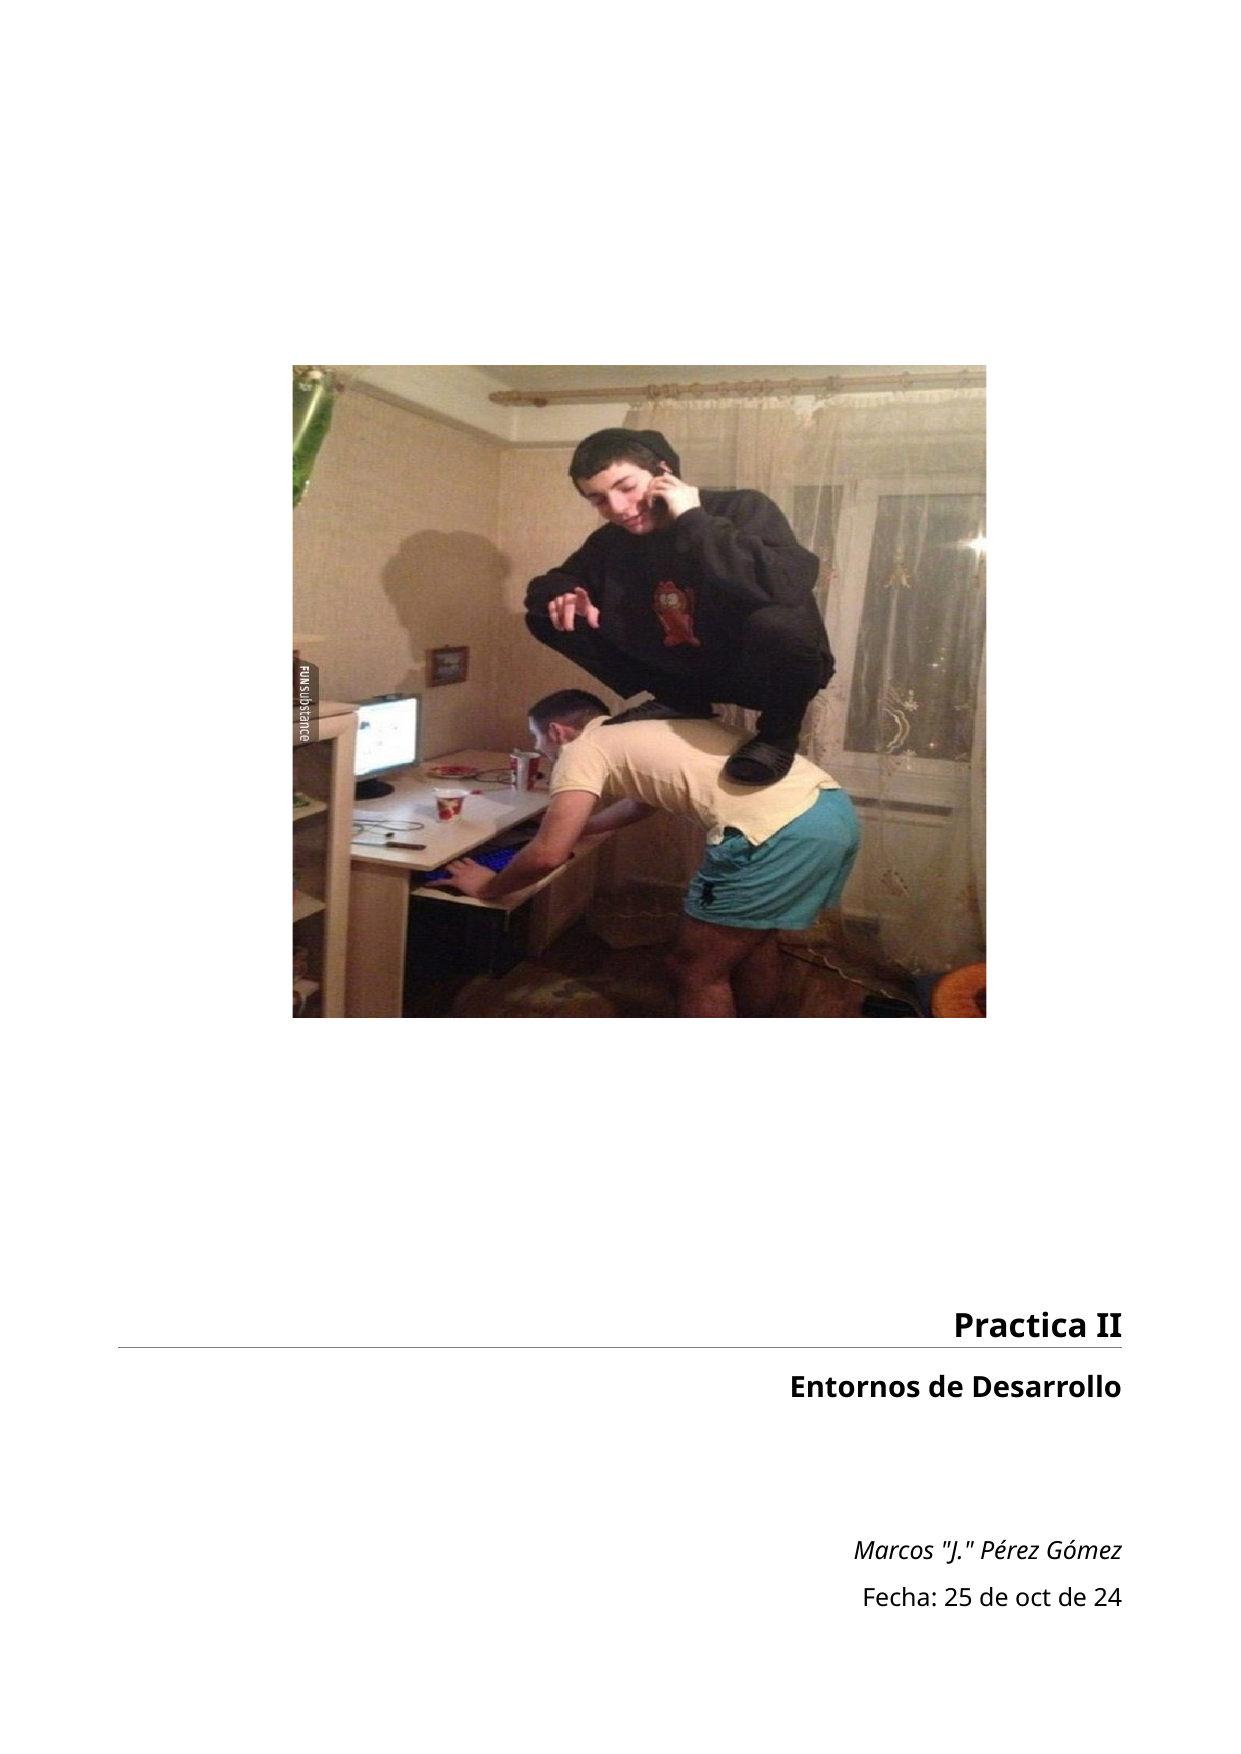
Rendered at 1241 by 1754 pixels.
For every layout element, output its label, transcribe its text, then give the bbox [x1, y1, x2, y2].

text Marcos "J." Pérez Gómez [118, 1533, 1122, 1567]
text Practica II [118, 1302, 1122, 1347]
picture [292, 365, 987, 1018]
text Fecha: 25 de oct de 24 [118, 1579, 1122, 1613]
title Entornos de Desarrollo [118, 1366, 1122, 1406]
